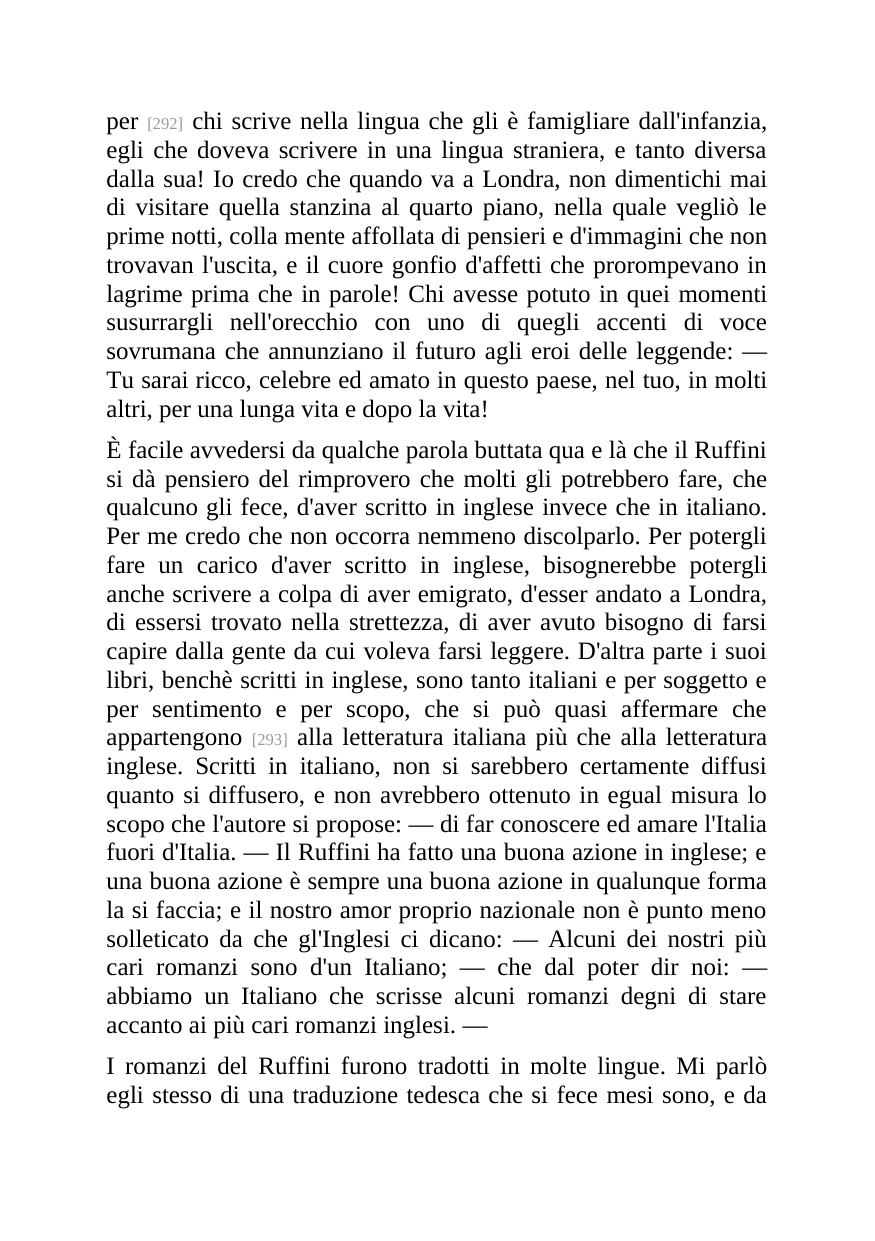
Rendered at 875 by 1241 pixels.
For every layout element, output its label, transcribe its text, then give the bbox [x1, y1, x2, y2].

text I romanzi del Ruffini furono tradotti in molte lingue. Mi parlò egli stesso di una traduzione tedesca che si fece mesi sono, e da [106, 1051, 768, 1109]
text È facile avvedersi da qualche parola buttata qua e là che il Ruffini si dà pensiero del rimprovero che molti gli potrebbero fare, che qualcuno gli fece, d'aver scritto in inglese invece che in italiano. Per me credo che non occorra nemmeno discolparlo. Per potergli fare un carico d'aver scritto in inglese, bisognerebbe potergli anche scrivere a colpa di aver emigrato, d'esser andato a Londra, di essersi trovato nella strettezza, di aver avuto bisogno di farsi capire dalla gente da cui voleva farsi leggere. D'altra parte i suoi libri, benchè scritti in inglese, sono tanto italiani e per soggetto e per sentimento e per scopo, che si può quasi affermare che appartengono [293] alla letteratura italiana più che alla letteratura inglese. Scritti in italiano, non si sarebbero certamente diffusi quanto si diffusero, e non avrebbero ottenuto in egual misura lo scopo che l'autore si propose: — di far conoscere ed amare l'Italia fuori d'Italia. — Il Ruffini ha fatto una buona azione in inglese; e una buona azione è sempre una buona azione in qualunque forma la si faccia; e il nostro amor proprio nazionale non è punto meno solleticato da che gl'Inglesi ci dicano: — Alcuni dei nostri più cari romanzi sono d'un Italiano; — che dal poter dir noi: — abbiamo un Italiano che scrisse alcuni romanzi degni di stare accanto ai più cari romanzi inglesi. — [106, 435, 768, 1039]
text per [292] chi scrive nella lingua che gli è famigliare dall'infanzia, egli che doveva scrivere in una lingua straniera, e tanto diversa dalla sua! Io credo che quando va a Londra, non dimentichi mai di visitare quella stanzina al quarto piano, nella quale vegliò le prime notti, colla mente affollata di pensieri e d'immagini che non trovavan l'uscita, e il cuore gonfio d'affetti che prorompevano in lagrime prima che in parole! Chi avesse potuto in quei momenti susurrargli nell'orecchio con uno di quegli accenti di voce sovrumana che annunziano il futuro agli eroi delle leggende: — Tu sarai ricco, celebre ed amato in questo paese, nel tuo, in molti altri, per una lunga vita e dopo la vita! [106, 106, 768, 422]
